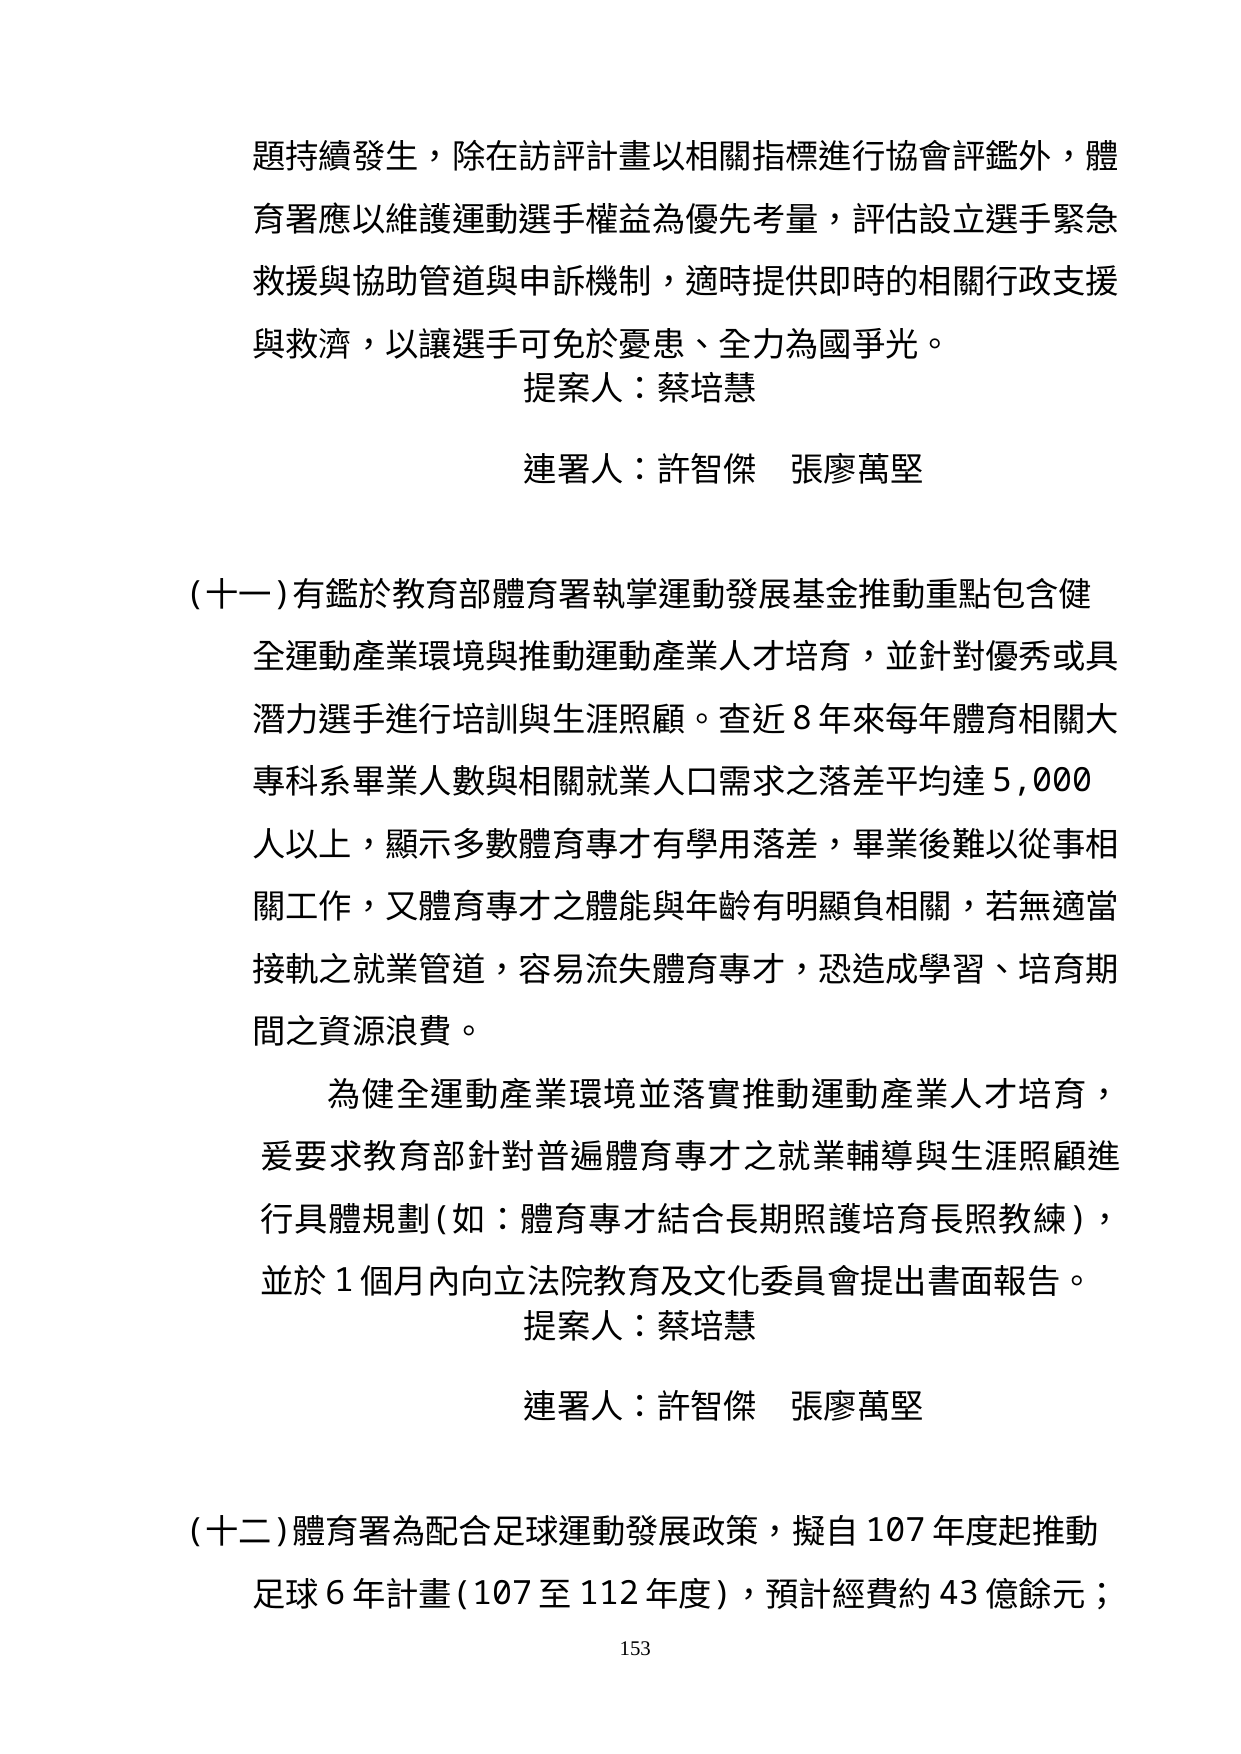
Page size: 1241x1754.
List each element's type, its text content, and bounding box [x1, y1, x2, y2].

text 提案人：蔡培慧 [244, 1300, 1122, 1348]
text (十二)體育署為配合足球運動發展政策，擬自107年度起推動足球6年計畫(107至112年度)，預計經費約43億餘元； [185, 1487, 1122, 1612]
text 連署人：許智傑 張廖萬堅 [244, 1362, 1122, 1425]
text 題持續發生，除在訪評計畫以相關指標進行協會評鑑外，體育署應以維護運動選手權益為優先考量，評估設立選手緊急救援與協助管道與申訴機制，適時提供即時的相關行政支援與救濟，以讓選手可免於憂患、全力為國爭光。 [185, 112, 1122, 362]
text 連署人：許智傑 張廖萬堅 [244, 425, 1122, 487]
text 為健全運動產業環境並落實推動運動產業人才培育，爰要求教育部針對普遍體育專才之就業輔導與生涯照顧進行具體規劃(如：體育專才結合長期照護培育長照教練)，並於1個月內向立法院教育及文化委員會提出書面報告。 [260, 1050, 1122, 1300]
text (十一)有鑑於教育部體育署執掌運動發展基金推動重點包含健全運動產業環境與推動運動產業人才培育，並針對優秀或具潛力選手進行培訓與生涯照顧。查近8年來每年體育相關大專科系畢業人數與相關就業人口需求之落差平均達5,000人以上，顯示多數體育專才有學用落差，畢業後難以從事相關工作，又體育專才之體能與年齡有明顯負相關，若無適當接軌之就業管道，容易流失體育專才，恐造成學習、培育期間之資源浪費。 [185, 550, 1122, 1050]
text 提案人：蔡培慧 [244, 362, 1122, 410]
